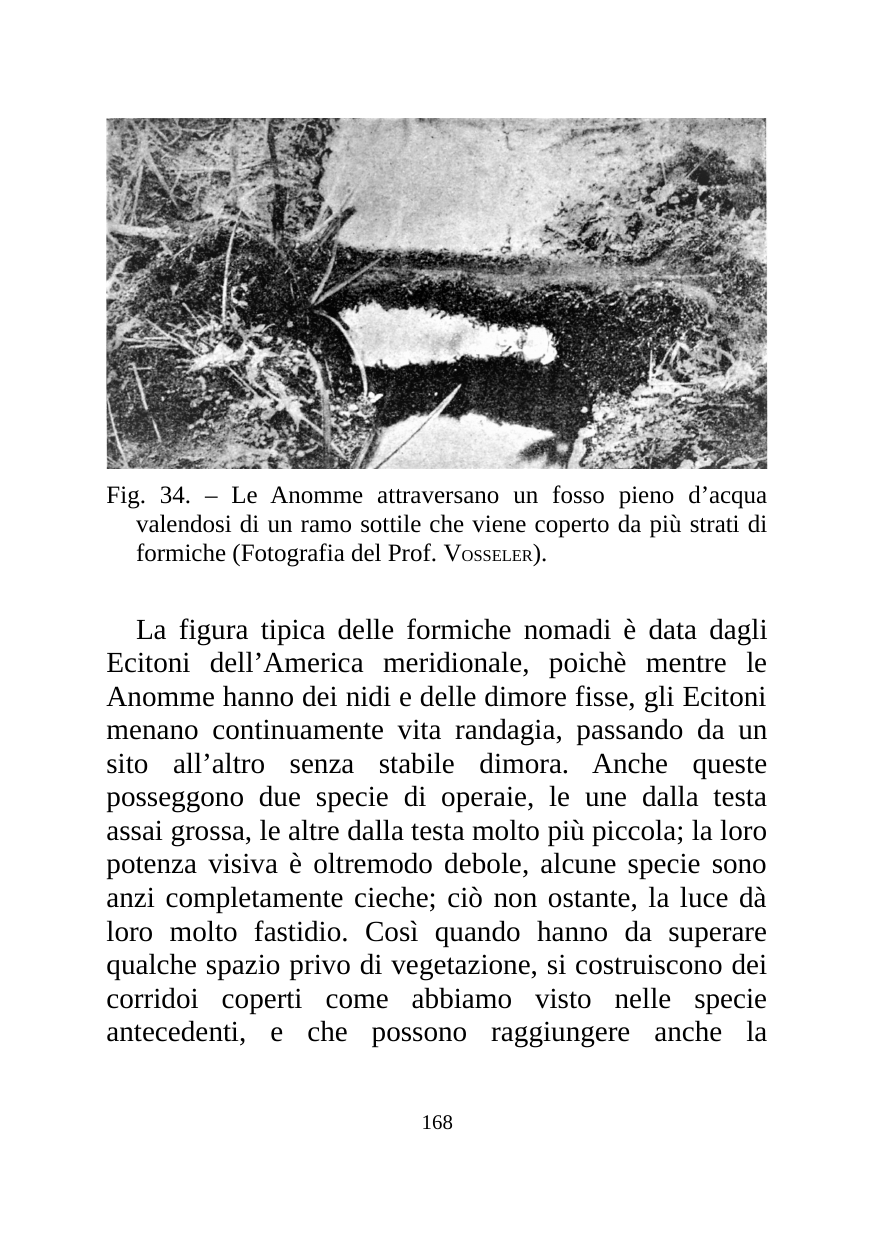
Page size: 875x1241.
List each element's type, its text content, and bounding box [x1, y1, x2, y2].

text La figura tipica delle formiche nomadi è data dagli Ecitoni dell’America meridionale, poichè mentre le Anomme hanno dei nidi e delle dimore fisse, gli Ecitoni menano continuamente vita randagia, passando da un sito all’altro senza stabile dimora. Anche queste posseggono due specie di operaie, le une dalla testa assai grossa, le altre dalla testa molto più piccola; la loro potenza visiva è oltremodo debole, alcune specie sono anzi completamente cieche; ciò non ostante, la luce dà loro molto fastidio. Così quando hanno da superare qualche spazio privo di vegetazione, si costruiscono dei corridoi coperti come abbiamo visto nelle specie antecedenti, e che possono raggiungere anche la [106, 567, 768, 1048]
text Fig. 34. – Le Anomme attraversano un fosso pieno d’acqua valendosi di un ramo sottile che viene coperto da più strati di formiche (Fotografia del Prof. Vosseler). [106, 469, 768, 567]
picture [106, 118, 768, 469]
